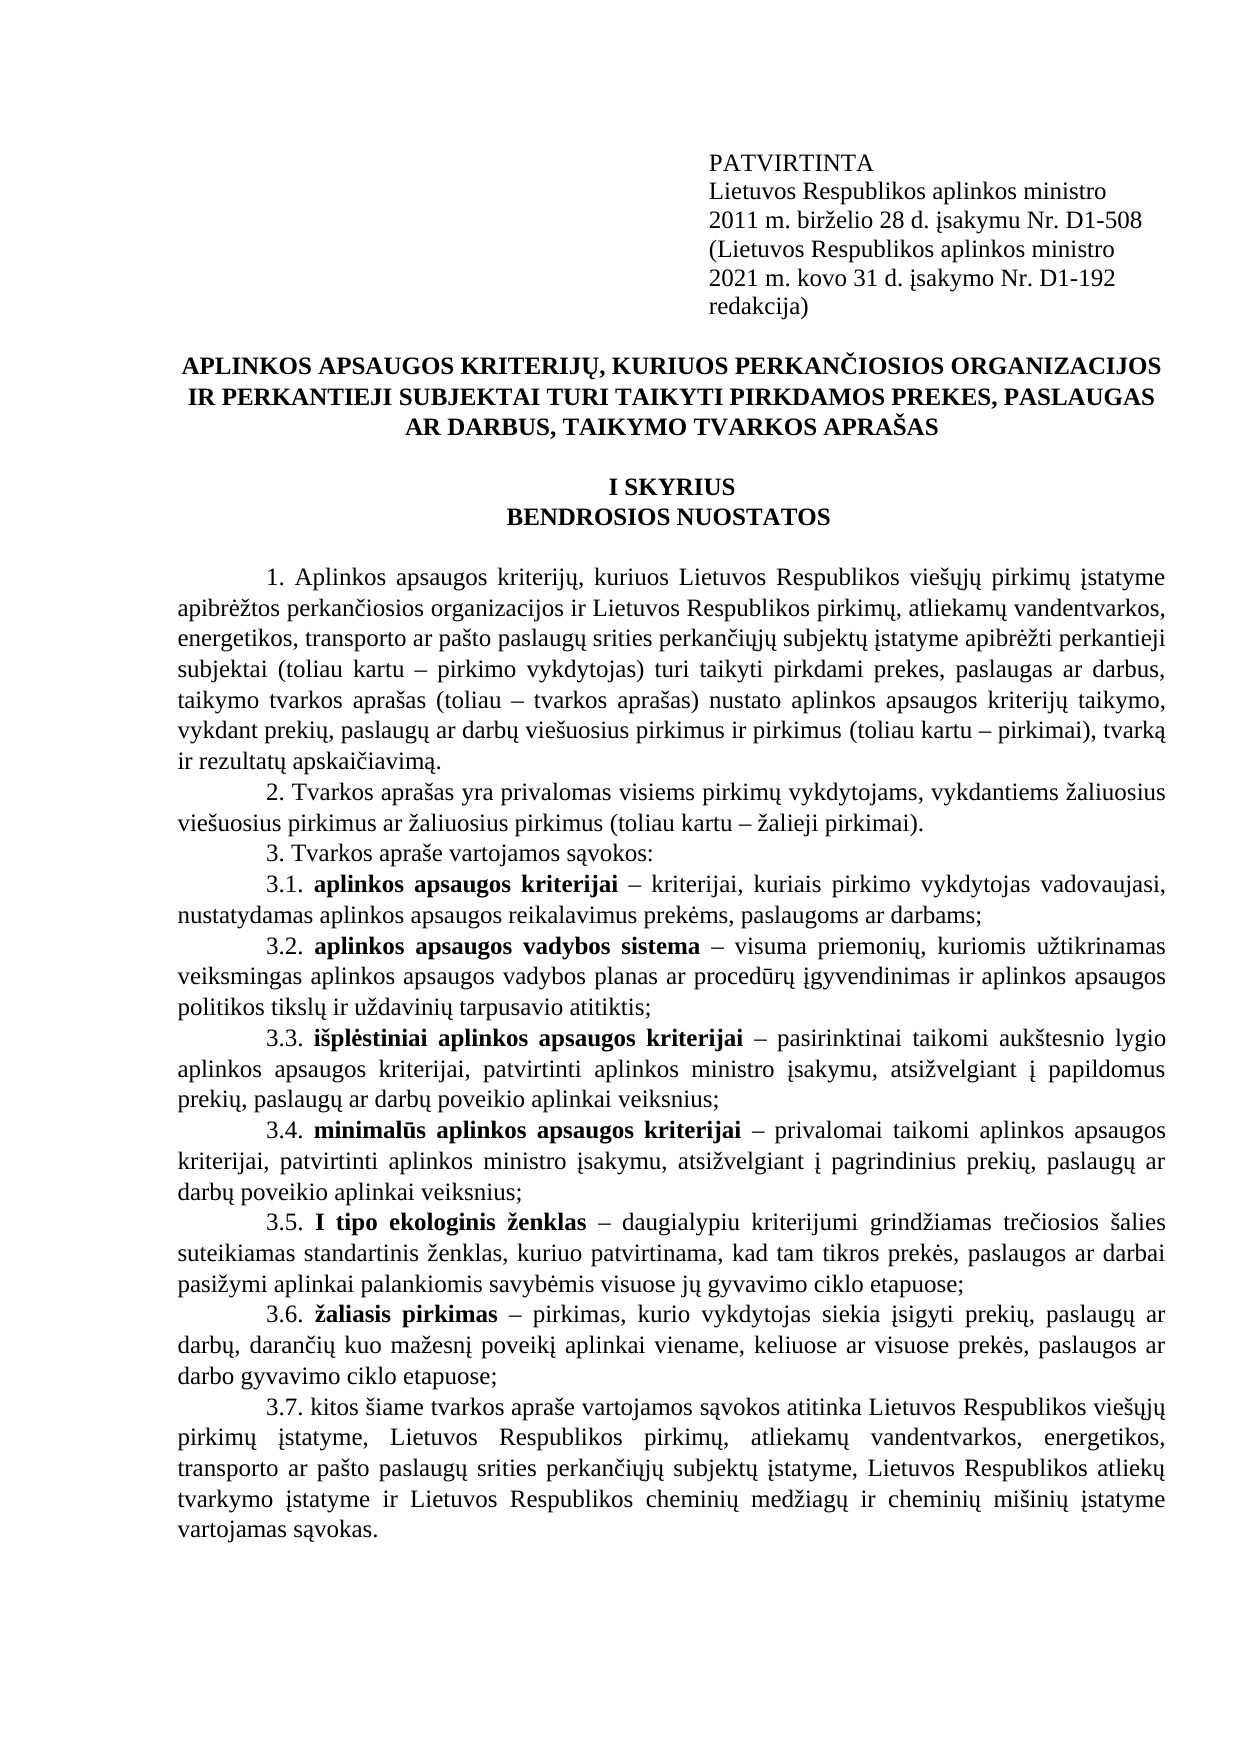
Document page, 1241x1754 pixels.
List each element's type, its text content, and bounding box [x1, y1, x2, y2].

text 2021 m. kovo 31 d. įsakymo Nr. D1-192 [709, 263, 1166, 291]
text redakcija) [709, 291, 1166, 320]
text 3.2. aplinkos apsaugos vadybos sistema – visuma priemonių, kuriomis užtikrinamas veiksmingas aplinkos apsaugos vadybos planas ar procedūrų įgyvendinimas ir aplinkos apsaugos politikos tikslų ir uždavinių tarpusavio atitiktis; [177, 931, 1166, 1021]
text 3.3. išplėstiniai aplinkos apsaugos kriterijai – pasirinktinai taikomi aukštesnio lygio aplinkos apsaugos kriterijai, patvirtinti aplinkos ministro įsakymu, atsižvelgiant į papildomus prekių, paslaugų ar darbų poveikio aplinkai veiksnius; [177, 1023, 1166, 1113]
text 2011 m. birželio 28 d. įsakymu Nr. D1-508 [709, 205, 1166, 234]
text Lietuvos Respublikos aplinkos ministro [709, 176, 1166, 205]
text 3.6. žaliasis pirkimas – pirkimas, kurio vykdytojas siekia įsigyti prekių, paslaugų ar darbų, darančių kuo mažesnį poveikį aplinkai viename, keliuose ar visuose prekės, paslaugos ar darbo gyvavimo ciklo etapuose; [177, 1299, 1166, 1390]
text 3.1. aplinkos apsaugos kriterijai – kriterijai, kuriais pirkimo vykdytojas vadovaujasi, nustatydamas aplinkos apsaugos reikalavimus prekėms, paslaugoms ar darbams; [177, 869, 1166, 929]
text (Lietuvos Respublikos aplinkos ministro [709, 234, 1166, 263]
text 3.5. I tipo ekologinis ženklas – daugialypiu kriterijumi grindžiamas trečiosios šalies suteikiamas standartinis ženklas, kuriuo patvirtinama, kad tam tikros prekės, paslaugos ar darbai pasižymi aplinkai palankiomis savybėmis visuose jų gyvavimo ciklo etapuose; [177, 1207, 1166, 1297]
text 2. Tvarkos aprašas yra privalomas visiems pirkimų vykdytojams, vykdantiems žaliuosius viešuosius pirkimus ar žaliuosius pirkimus (toliau kartu – žalieji pirkimai). [177, 777, 1166, 837]
text BENDROSIOS NUOSTATOS [177, 502, 1166, 531]
text 3.7. kitos šiame tvarkos apraše vartojamos sąvokos atitinka Lietuvos Respublikos viešųjų pirkimų įstatyme, Lietuvos Respublikos pirkimų, atliekamų vandentvarkos, energetikos, transporto ar pašto paslaugų srities perkančiųjų subjektų įstatyme, Lietuvos Respublikos atliekų tvarkymo įstatyme ir Lietuvos Respublikos cheminių medžiagų ir cheminių mišinių įstatyme vartojamas sąvokas. [177, 1392, 1166, 1543]
text 3.4. minimalūs aplinkos apsaugos kriterijai – privalomai taikomi aplinkos apsaugos kriterijai, patvirtinti aplinkos ministro įsakymu, atsižvelgiant į pagrindinius prekių, paslaugų ar darbų poveikio aplinkai veiksnius; [177, 1115, 1166, 1205]
text 3. Tvarkos apraše vartojamos sąvokos: [177, 838, 1166, 867]
text APLINKOS APSAUGOS KRITERIJŲ, KURIUOS PERKANČIOSIOS ORGANIZACIJOS IR PERKANTIEJI SUBJEKTAI TURI TAIKYTI PIRKDAMOS PREKES, PASLAUGAS AR DARBUS, TAIKYMO TVARKOS APRAŠAS [177, 351, 1166, 441]
text 1. Aplinkos apsaugos kriterijų, kuriuos Lietuvos Respublikos viešųjų pirkimų įstatyme apibrėžtos perkančiosios organizacijos ir Lietuvos Respublikos pirkimų, atliekamų vandentvarkos, energetikos, transporto ar pašto paslaugų srities perkančiųjų subjektų įstatyme apibrėžti perkantieji subjektai (toliau kartu – pirkimo vykdytojas) turi taikyti pirkdami prekes, paslaugas ar darbus, taikymo tvarkos aprašas (toliau – tvarkos aprašas) nustato aplinkos apsaugos kriterijų taikymo, vykdant prekių, paslaugų ar darbų viešuosius pirkimus ir pirkimus (toliau kartu – pirkimai), tvarką ir rezultatų apskaičiavimą. [177, 562, 1166, 775]
text PATVIRTINTA [177, 148, 1166, 176]
text I SKYRIUS [177, 472, 1166, 501]
